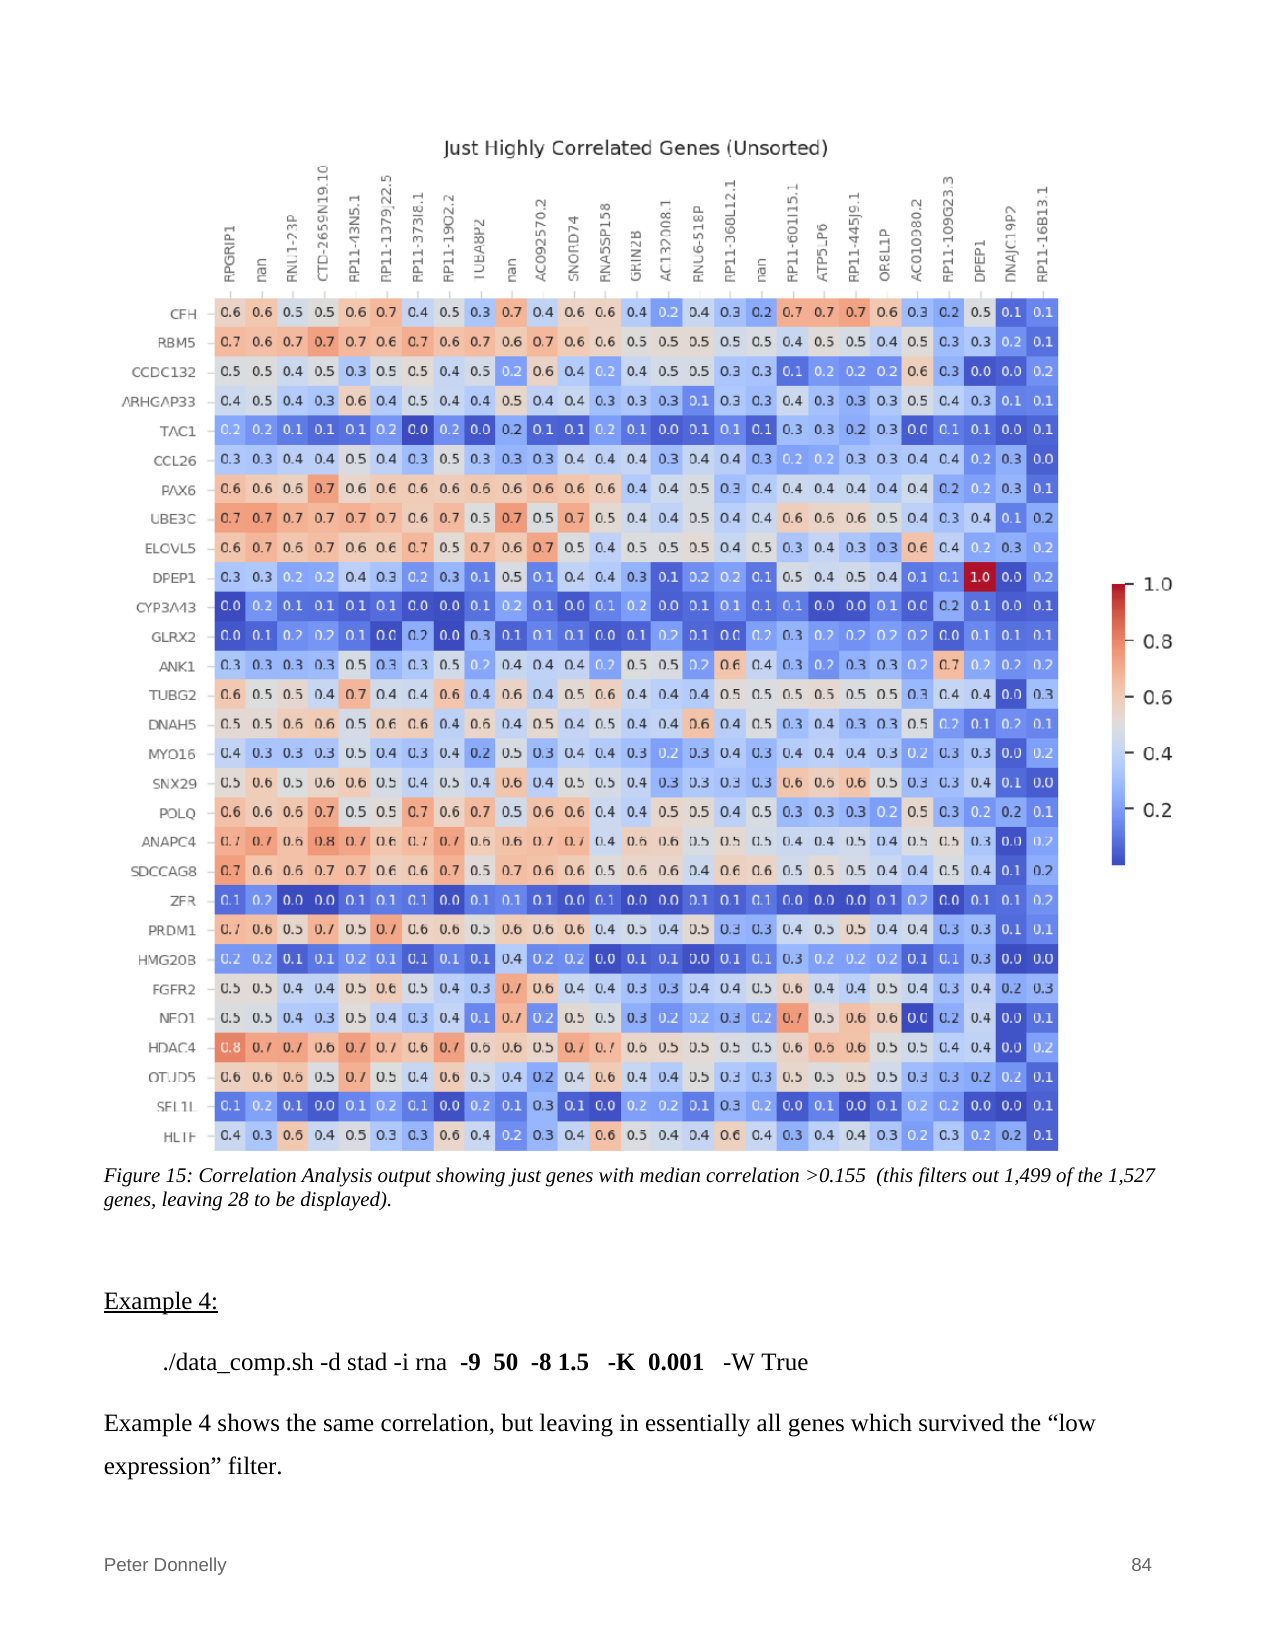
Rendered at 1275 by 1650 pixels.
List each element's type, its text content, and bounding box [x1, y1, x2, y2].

text Figure 15: Correlation Analysis output showing just genes with median correlation >0.155 (this filters out 1,499 of the 1,527 genes, leaving 28 to be displayed). [103, 1163, 1181, 1211]
text ./data_comp.sh -d stad -i rna -9 50 -8 1.5 -K 0.001 -W True [162, 1347, 1181, 1376]
text Example 4 shows the same correlation, but leaving in essentially all genes which survived the “low expression” filter. [103, 1408, 1181, 1480]
picture [103, 132, 1182, 1163]
text Example 4: [103, 1286, 1181, 1315]
